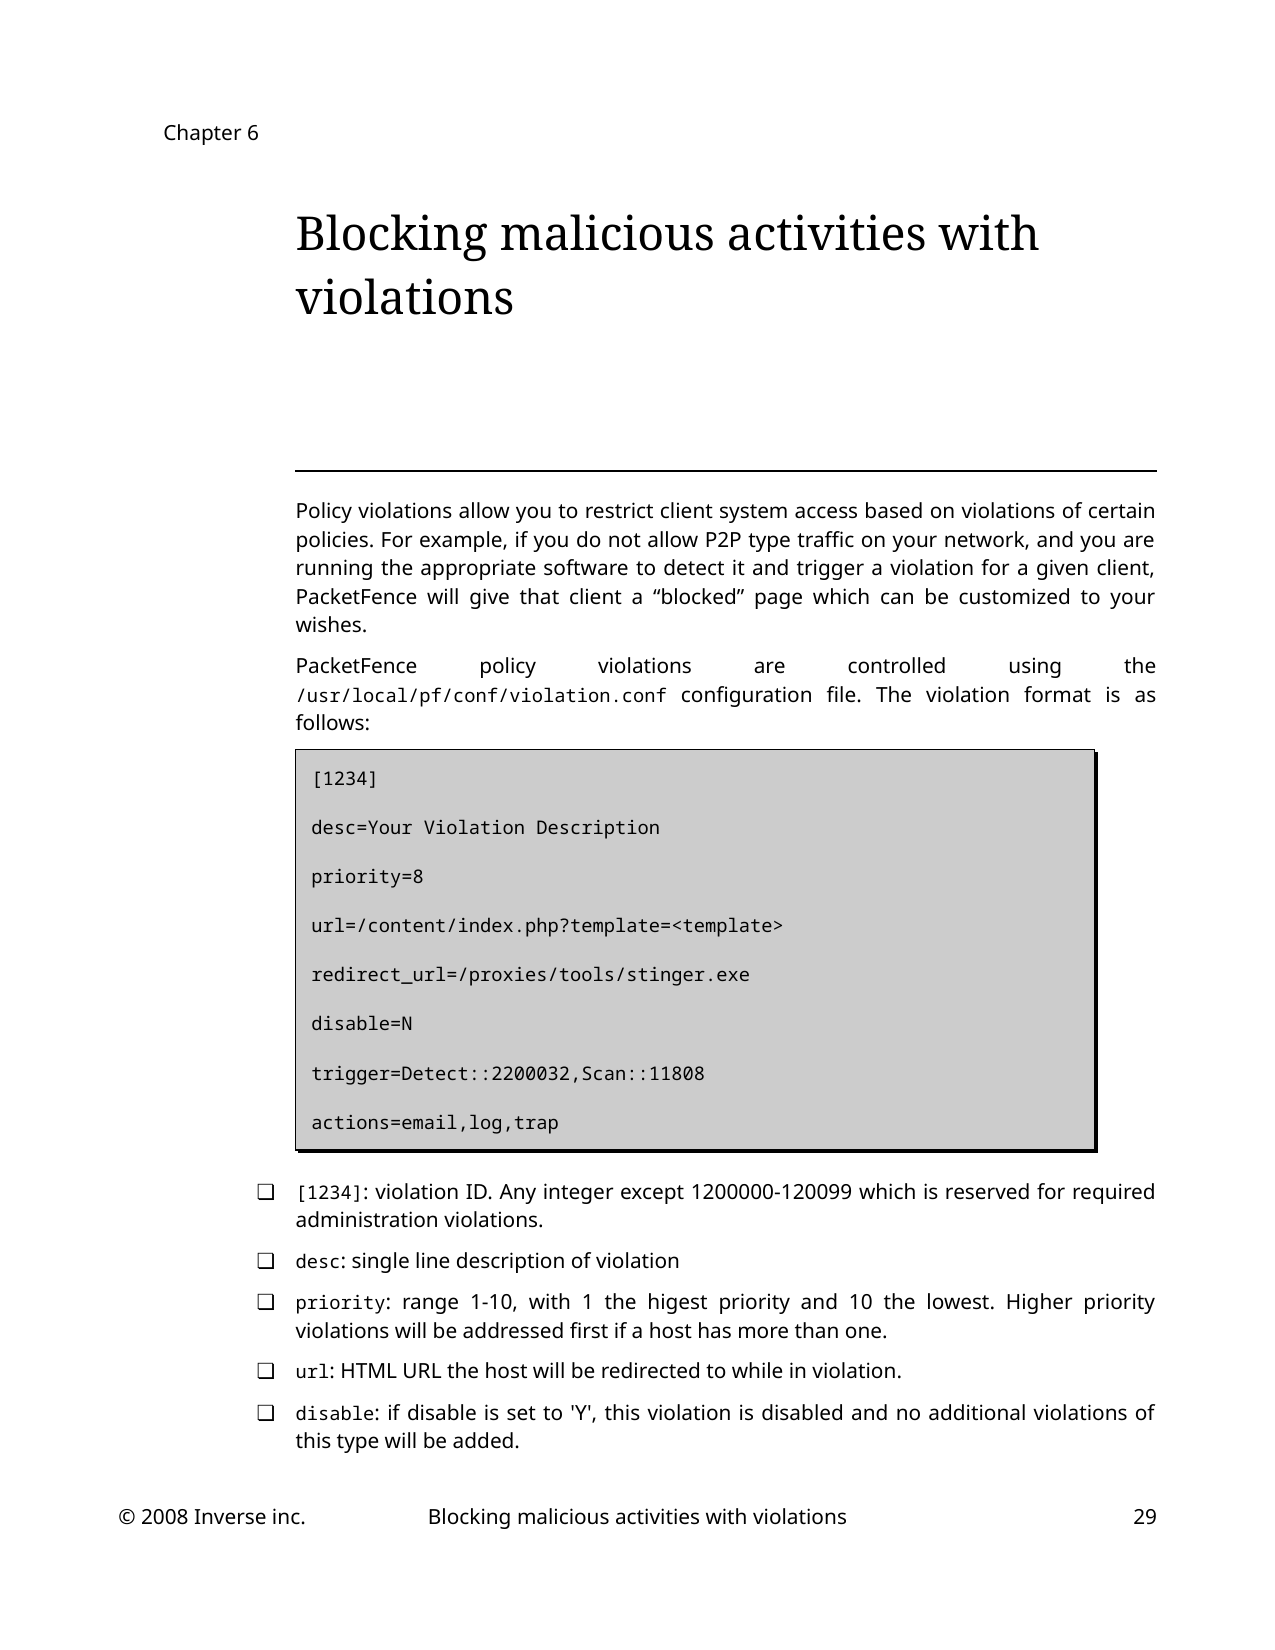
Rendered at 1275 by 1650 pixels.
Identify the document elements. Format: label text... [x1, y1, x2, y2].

list ❏ [1234]: violation ID. Any integer except 1200000-120099 which is reserved for required administration violations. [256, 1177, 1157, 1234]
text PacketFence policy violations are controlled using the /usr/local/pf/conf/violation.conf configuration file. The violation format is as follows: [295, 651, 1157, 737]
list ❏ desc: single line description of violation [256, 1246, 1157, 1275]
text redirect_url=/proxies/tools/stinger.exe [296, 946, 1094, 987]
text actions=email,log,trap [296, 1093, 1094, 1149]
text [1234] [296, 750, 1094, 790]
text url=/content/index.php?template=<template> [296, 897, 1094, 938]
text Policy violations allow you to restrict client system access based on violations of certain policies. For example, if you do not allow P2P type traffic on your network, and you are running the appropriate software to detect it and trigger a violation for a given client, PacketFence will give that client a “blocked” page which can be customized to your wishes. [295, 497, 1157, 639]
text priority=8 [296, 847, 1094, 889]
text trigger=Detect::2200032,Scan::11808 [296, 1044, 1094, 1085]
text desc=Your Violation Description [296, 798, 1094, 839]
subtitle Blocking malicious activities with violations [295, 201, 1157, 470]
list ❏ disable: if disable is set to 'Y', this violation is disabled and no additional violations of this type will be added. [256, 1398, 1157, 1454]
list ❏ priority: range 1-10, with 1 the higest priority and 10 the lowest. Higher priority violations will be addressed first if a host has more than one. [256, 1287, 1157, 1344]
text disable=N [296, 995, 1094, 1036]
list ❏ url: HTML URL the host will be redirected to while in violation. [256, 1357, 1157, 1385]
